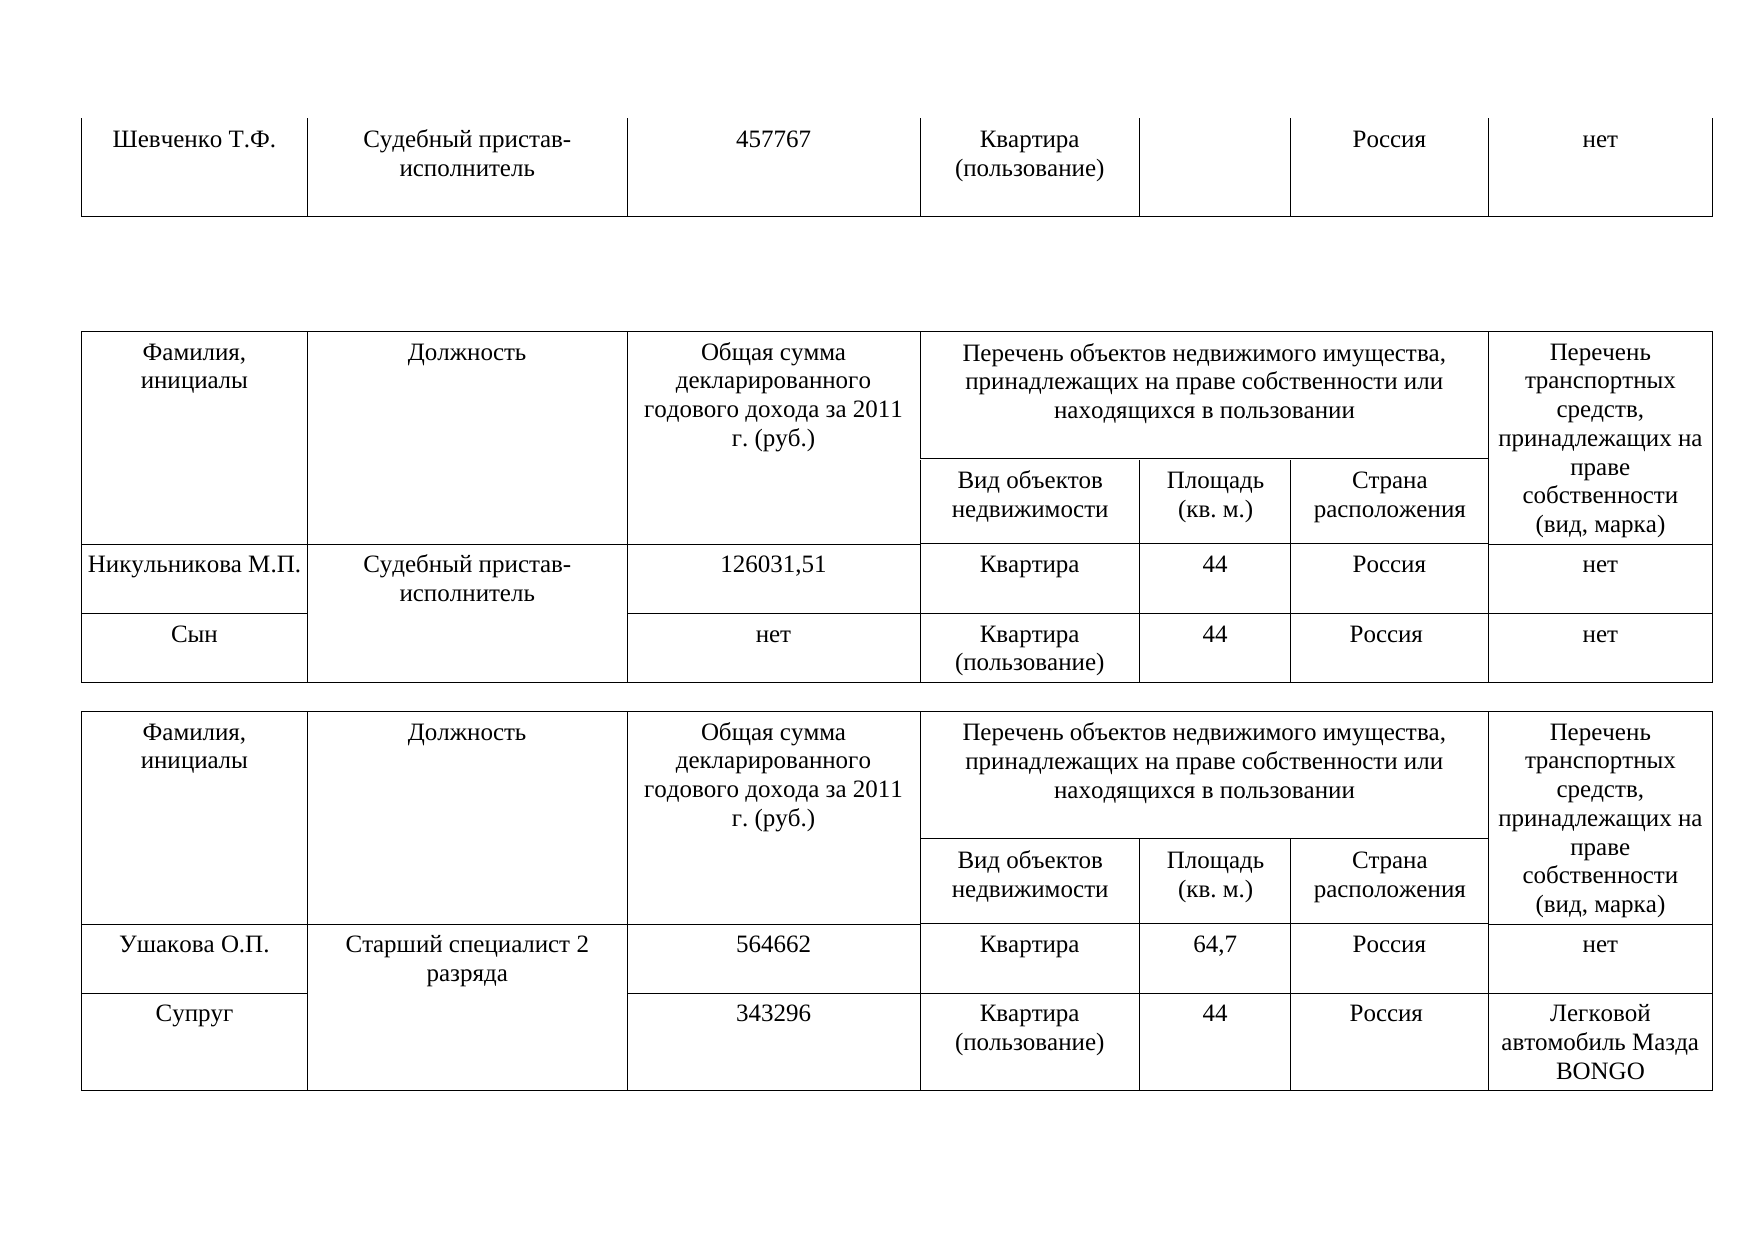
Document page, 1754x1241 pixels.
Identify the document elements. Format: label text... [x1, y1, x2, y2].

table_header Перечень объектов недвижимого имущества, принадлежащих на праве собственности или находящихся в пользовании [921, 712, 1488, 838]
table_cell нет [1489, 545, 1712, 613]
table_cell 457767 [628, 118, 920, 216]
table_cell Россия [1291, 544, 1488, 613]
table_cell Россия [1291, 924, 1488, 993]
table_cell Россия [1291, 614, 1488, 682]
table_cell нет [1489, 118, 1712, 216]
table_header Перечень транспортных средств, принадлежащих на праве собственности (вид, марка) [1489, 712, 1712, 924]
table_cell Площадь (кв. м.) [1140, 839, 1290, 923]
table_header Общая сумма декларированного годового дохода за 2011 г. (руб.) [628, 332, 920, 544]
table_cell Супруг [82, 994, 307, 1090]
table_header Фамилия, инициалы [82, 712, 307, 924]
table_header Общая сумма декларированного годового дохода за 2011 г. (руб.) [628, 712, 920, 924]
table_cell Квартира [921, 544, 1139, 613]
table_cell Квартира (пользование) [921, 994, 1139, 1090]
table_cell Квартира (пользование) [921, 614, 1139, 682]
table_cell 564662 [628, 925, 920, 993]
table_cell нет [1489, 925, 1712, 993]
table_cell [1140, 118, 1290, 216]
table_cell 64,7 [1140, 924, 1290, 993]
table_cell нет [1489, 614, 1712, 682]
table_cell Ушакова О.П. [82, 925, 307, 993]
table_cell Страна расположения [1291, 460, 1488, 543]
table_cell Сын [82, 614, 307, 682]
table_cell нет [628, 614, 920, 682]
table_cell Страна расположения [1291, 839, 1488, 923]
table_cell Россия [1291, 118, 1488, 216]
table_header Фамилия, инициалы [82, 332, 307, 544]
table_cell Россия [1291, 994, 1488, 1090]
table_cell Легковой автомобиль Мазда BONGO [1489, 994, 1712, 1090]
table_header Должность [308, 712, 627, 924]
table_cell Никульникова М.П. [82, 545, 307, 613]
table_cell Вид объектов недвижимости [921, 839, 1139, 923]
table_cell Вид объектов недвижимости [921, 460, 1139, 543]
table_cell Старший специалист 2 разряда [308, 925, 627, 1090]
table_cell 343296 [628, 994, 920, 1090]
table_cell Площадь (кв. м.) [1140, 460, 1290, 543]
table_header Должность [308, 332, 627, 544]
table_header Перечень объектов недвижимого имущества, принадлежащих на праве собственности или находящихся в пользовании [921, 332, 1488, 458]
table_header Перечень транспортных средств, принадлежащих на праве собственности (вид, марка) [1489, 332, 1712, 544]
table_cell 44 [1140, 544, 1290, 613]
table_cell 44 [1140, 614, 1290, 682]
table_cell 126031,51 [628, 545, 920, 613]
table_cell 44 [1140, 994, 1290, 1090]
table_cell Судебный пристав-исполнитель [308, 118, 627, 216]
table_cell Квартира [921, 924, 1139, 993]
table_cell Судебный пристав-исполнитель [308, 545, 627, 682]
table_cell Шевченко Т.Ф. [82, 118, 307, 216]
table_cell Квартира (пользование) [921, 118, 1139, 216]
